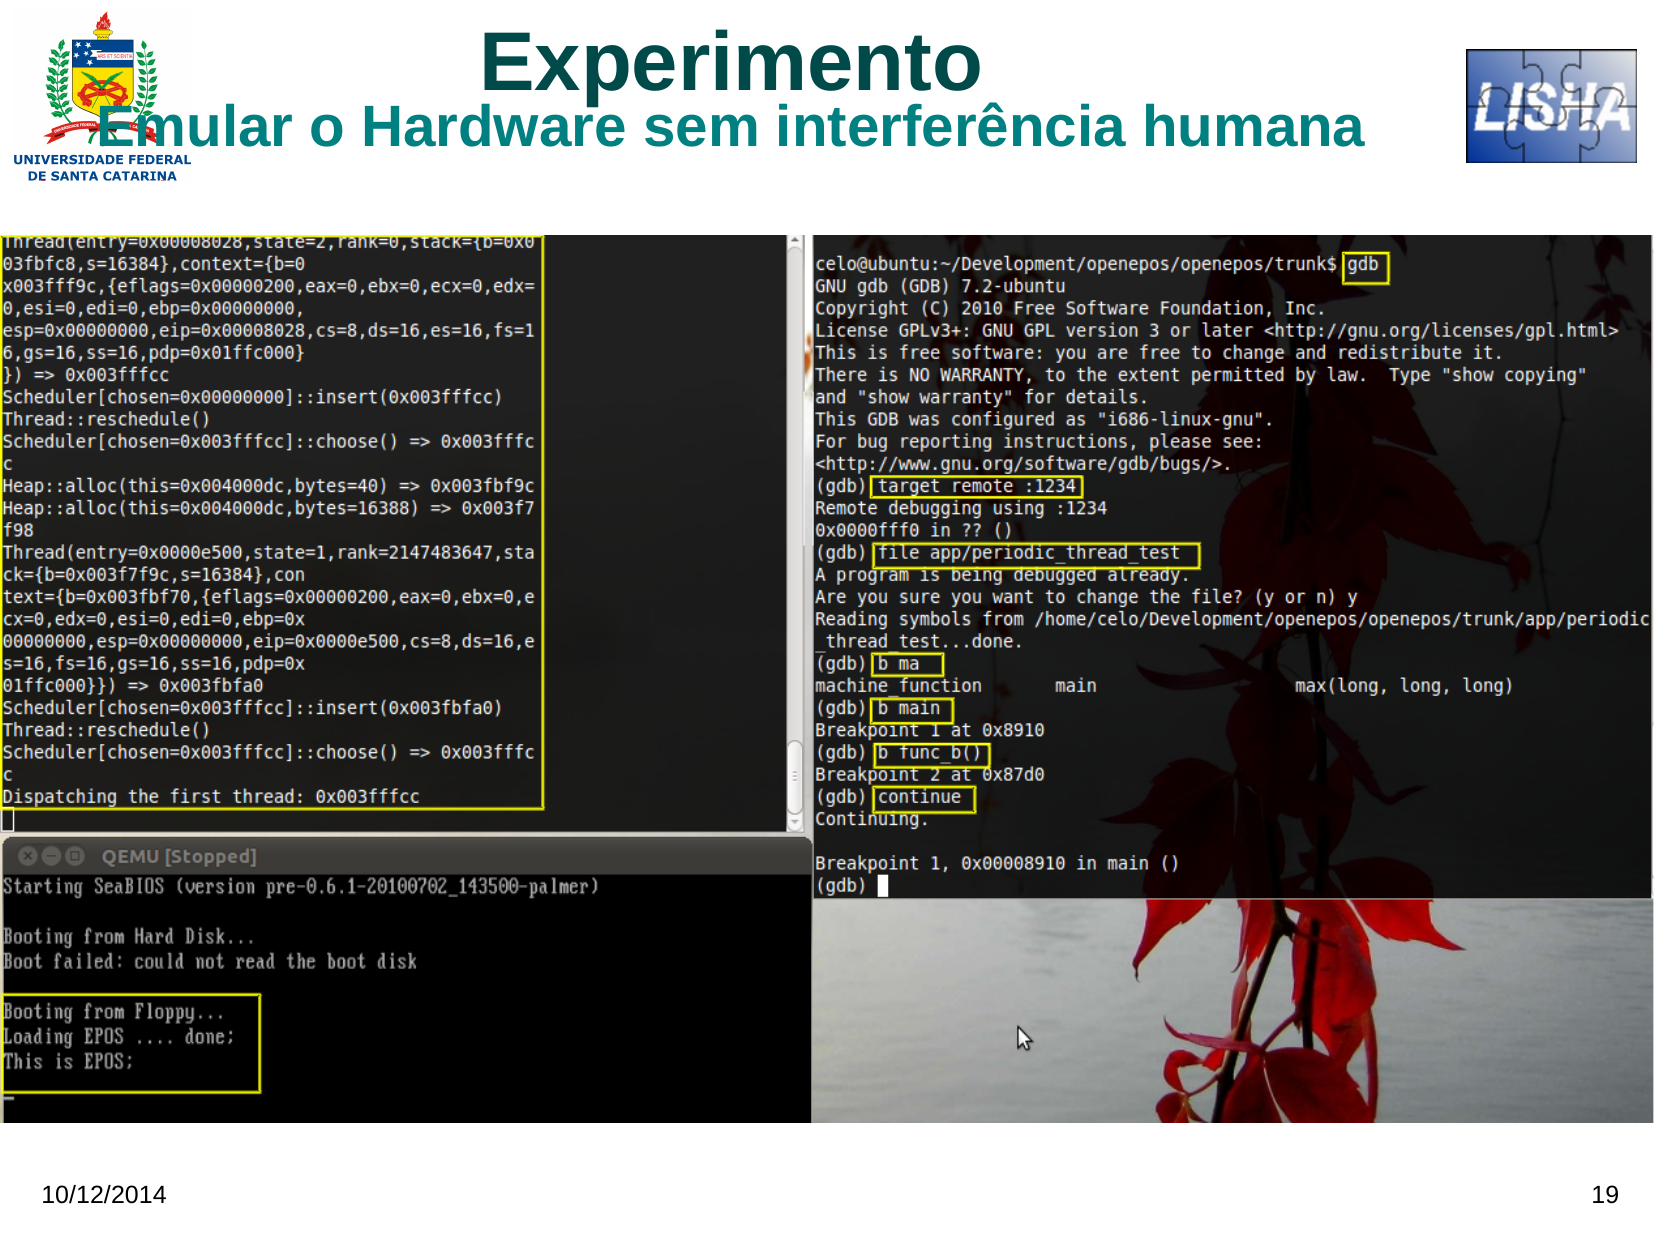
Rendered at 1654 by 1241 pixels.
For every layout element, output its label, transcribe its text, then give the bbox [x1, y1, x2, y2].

picture [1466, 49, 1637, 163]
title Experimento Emular o Hardware sem interferência humana [37, 9, 1426, 178]
picture [0, 235, 1654, 1123]
picture [13, 6, 191, 181]
